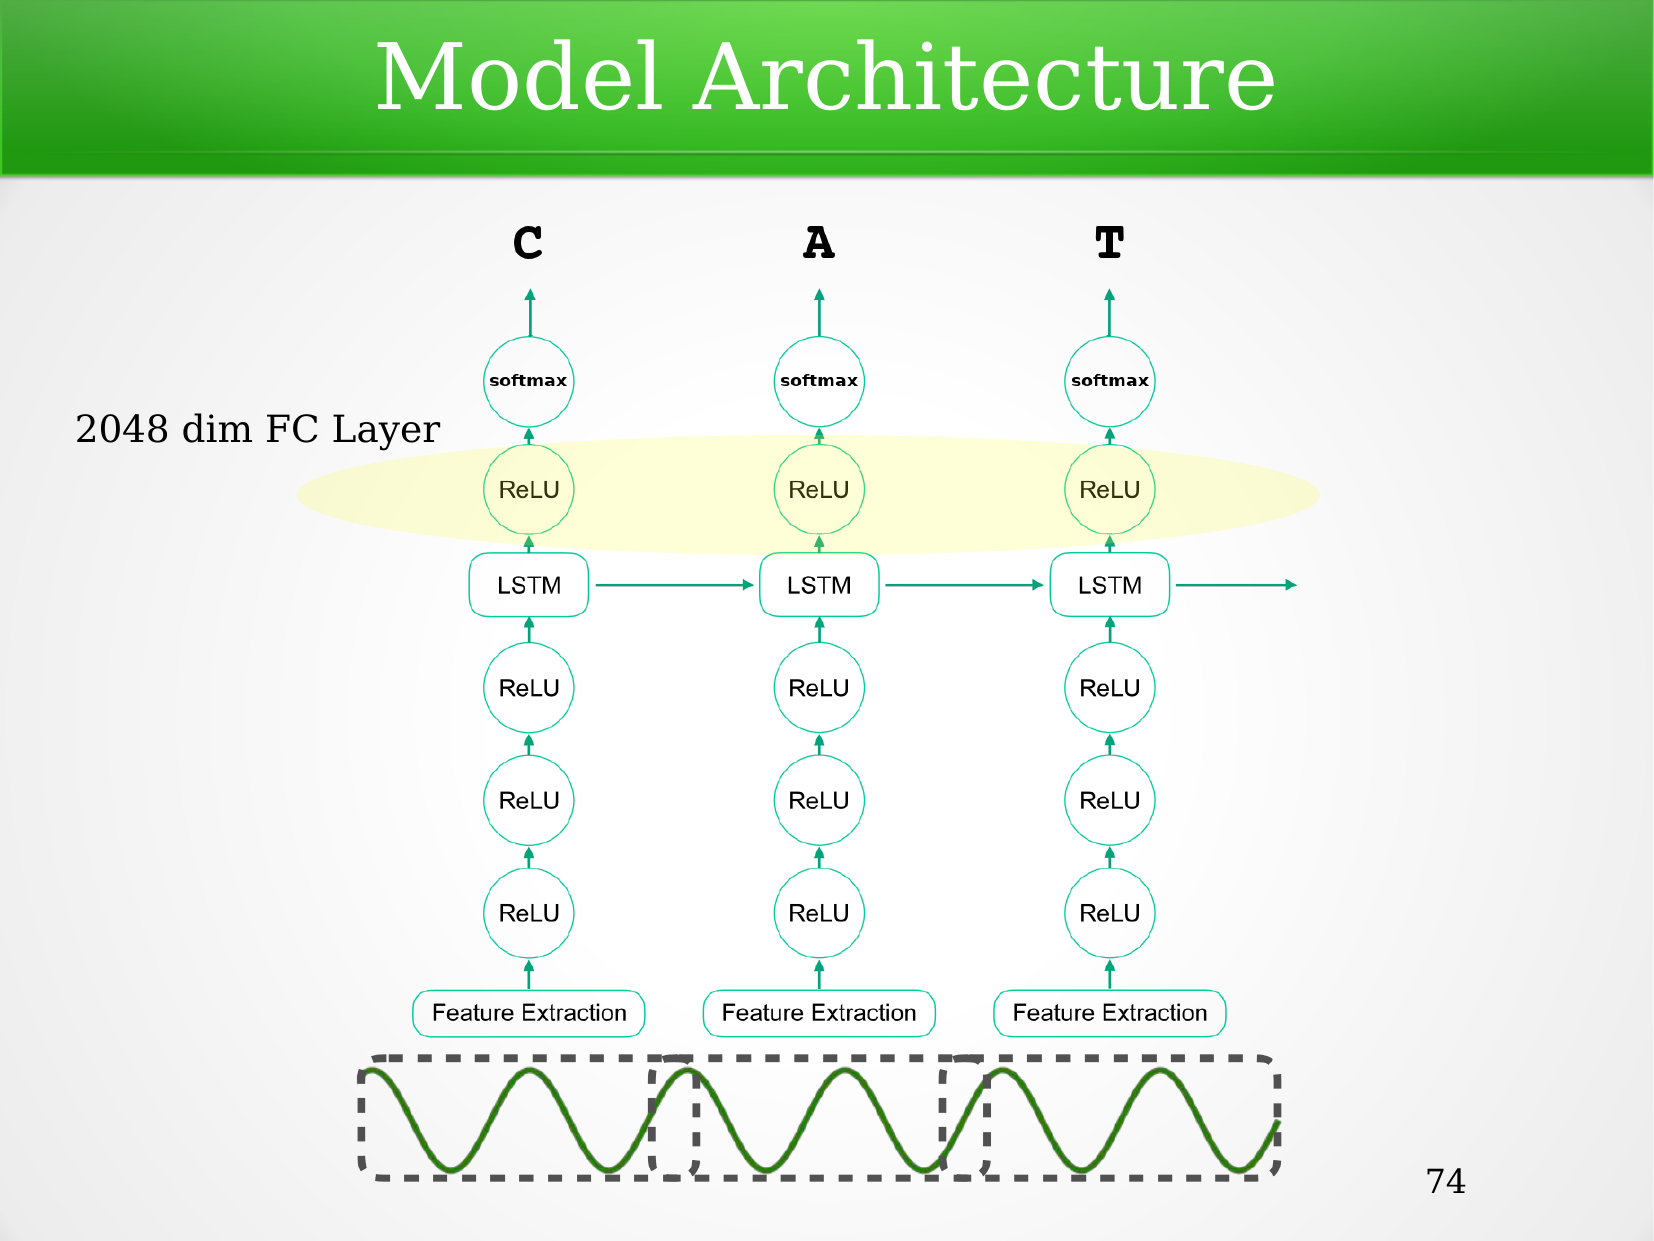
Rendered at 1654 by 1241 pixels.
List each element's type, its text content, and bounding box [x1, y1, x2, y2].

title Model Architecture [82, 11, 1571, 154]
picture [0, 0, 1654, 1241]
text_box 2048 dim FC Layer [60, 405, 556, 683]
text_box [556, 435, 1321, 556]
